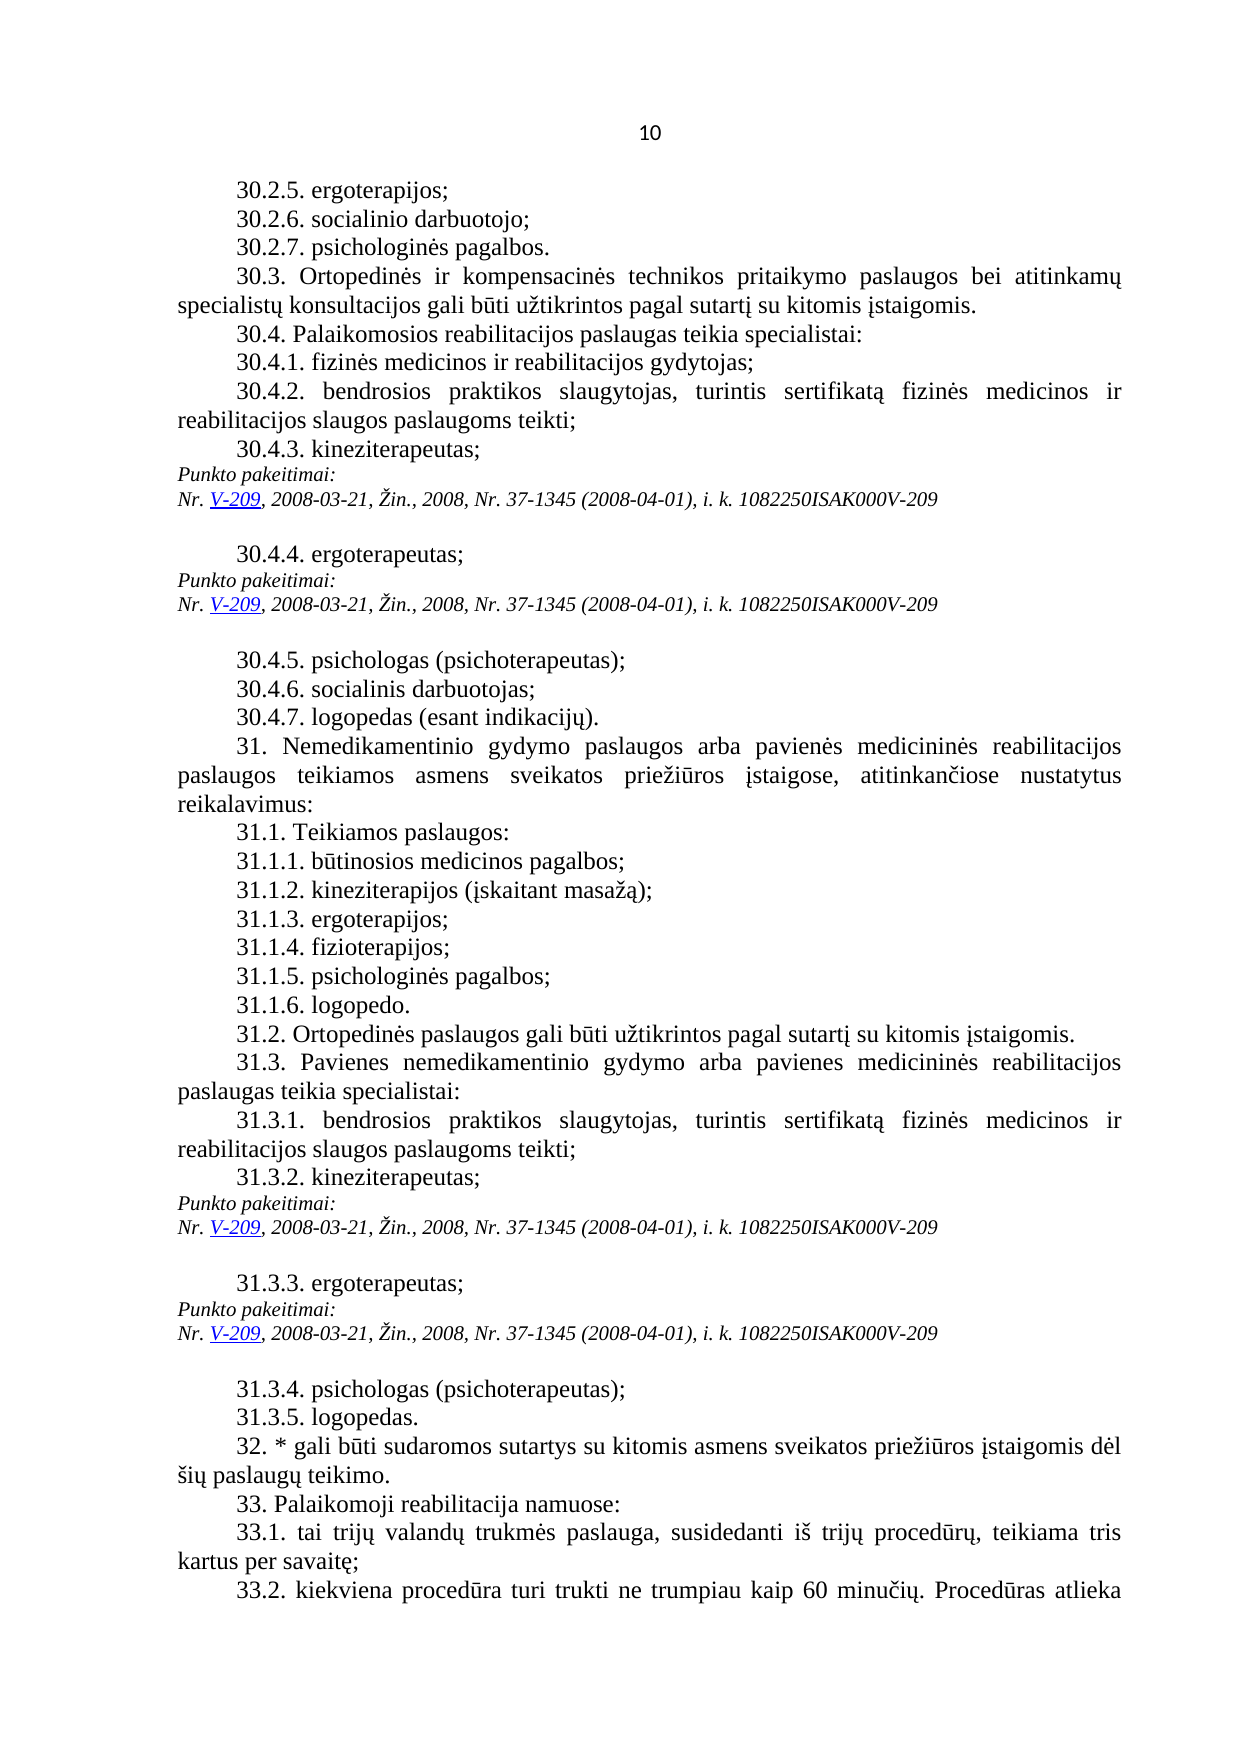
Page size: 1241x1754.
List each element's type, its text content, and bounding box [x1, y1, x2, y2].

text 31. Nemedikamentinio gydymo paslaugos arba pavienės medicininės reabilitacijos paslaugos teikiamos asmens sveikatos priežiūros įstaigose, atitinkančiose nustatytus reikalavimus: [177, 731, 1122, 817]
text 33.2. kiekviena procedūra turi trukti ne trumpiau kaip 60 minučių. Procedūras atlieka [177, 1575, 1122, 1604]
text 31.3.2. kineziterapeutas; [177, 1162, 1122, 1191]
text 31.3.5. logopedas. [177, 1402, 1122, 1431]
text 30.2.6. socialinio darbuotojo; [177, 204, 1122, 232]
text 31.1.6. logopedo. [177, 990, 1122, 1019]
text 30.4.7. logopedas (esant indikacijų). [177, 702, 1122, 731]
text 31.1.5. psichologinės pagalbos; [177, 961, 1122, 990]
text 30.4.3. kineziterapeutas; [177, 434, 1122, 462]
text 31.1.1. būtinosios medicinos pagalbos; [177, 846, 1122, 875]
text 30.2.7. psichologinės pagalbos. [177, 232, 1122, 261]
text 31.3.3. ergoterapeutas; [177, 1268, 1122, 1297]
text Punkto pakeitimai: [177, 1191, 1122, 1215]
text 33. Palaikomoji reabilitacija namuose: [177, 1489, 1122, 1517]
text Nr. V-209, 2008-03-21, Žin., 2008, Nr. 37-1345 (2008-04-01), i. k. 1082250ISAK000V-209 [177, 486, 1122, 511]
text Punkto pakeitimai: [177, 1297, 1122, 1321]
text 31.1.3. ergoterapijos; [177, 904, 1122, 932]
text 31.1.2. kineziterapijos (įskaitant masažą); [177, 875, 1122, 904]
text 30.4.5. psichologas (psichoterapeutas); [177, 645, 1122, 674]
text 31.1.4. fizioterapijos; [177, 932, 1122, 961]
text Nr. V-209, 2008-03-21, Žin., 2008, Nr. 37-1345 (2008-04-01), i. k. 1082250ISAK000V-209 [177, 1215, 1122, 1239]
text 31.3.4. psichologas (psichoterapeutas); [177, 1374, 1122, 1402]
text 30.2.5. ergoterapijos; [177, 175, 1122, 204]
text 30.4.1. fizinės medicinos ir reabilitacijos gydytojas; [177, 347, 1122, 376]
text 32. * gali būti sudaromos sutartys su kitomis asmens sveikatos priežiūros įstaigomis dėl šių paslaugų teikimo. [177, 1431, 1122, 1489]
text 30.4. Palaikomosios reabilitacijos paslaugas teikia specialistai: [177, 319, 1122, 347]
text 31.3. Pavienes nemedikamentinio gydymo arba pavienes medicininės reabilitacijos paslaugas teikia specialistai: [177, 1047, 1122, 1105]
text 30.4.6. socialinis darbuotojas; [177, 674, 1122, 702]
text Nr. V-209, 2008-03-21, Žin., 2008, Nr. 37-1345 (2008-04-01), i. k. 1082250ISAK000V-209 [177, 1321, 1122, 1345]
text 30.3. Ortopedinės ir kompensacinės technikos pritaikymo paslaugos bei atitinkamų specialistų konsultacijos gali būti užtikrintos pagal sutartį su kitomis įstaigomis. [177, 261, 1122, 319]
text 33.1. tai trijų valandų trukmės paslauga, susidedanti iš trijų procedūrų, teikiama tris kartus per savaitę; [177, 1517, 1122, 1575]
text 30.4.4. ergoterapeutas; [177, 539, 1122, 568]
text Punkto pakeitimai: [177, 568, 1122, 592]
text 31.2. Ortopedinės paslaugos gali būti užtikrintos pagal sutartį su kitomis įstaigomis. [177, 1019, 1122, 1047]
text Punkto pakeitimai: [177, 462, 1122, 486]
text 31.1. Teikiamos paslaugos: [177, 817, 1122, 846]
text 30.4.2. bendrosios praktikos slaugytojas, turintis sertifikatą fizinės medicinos ir reabilitacijos slaugos paslaugoms teikti; [177, 376, 1122, 434]
text Nr. V-209, 2008-03-21, Žin., 2008, Nr. 37-1345 (2008-04-01), i. k. 1082250ISAK000V-209 [177, 592, 1122, 616]
text 31.3.1. bendrosios praktikos slaugytojas, turintis sertifikatą fizinės medicinos ir reabilitacijos slaugos paslaugoms teikti; [177, 1105, 1122, 1162]
